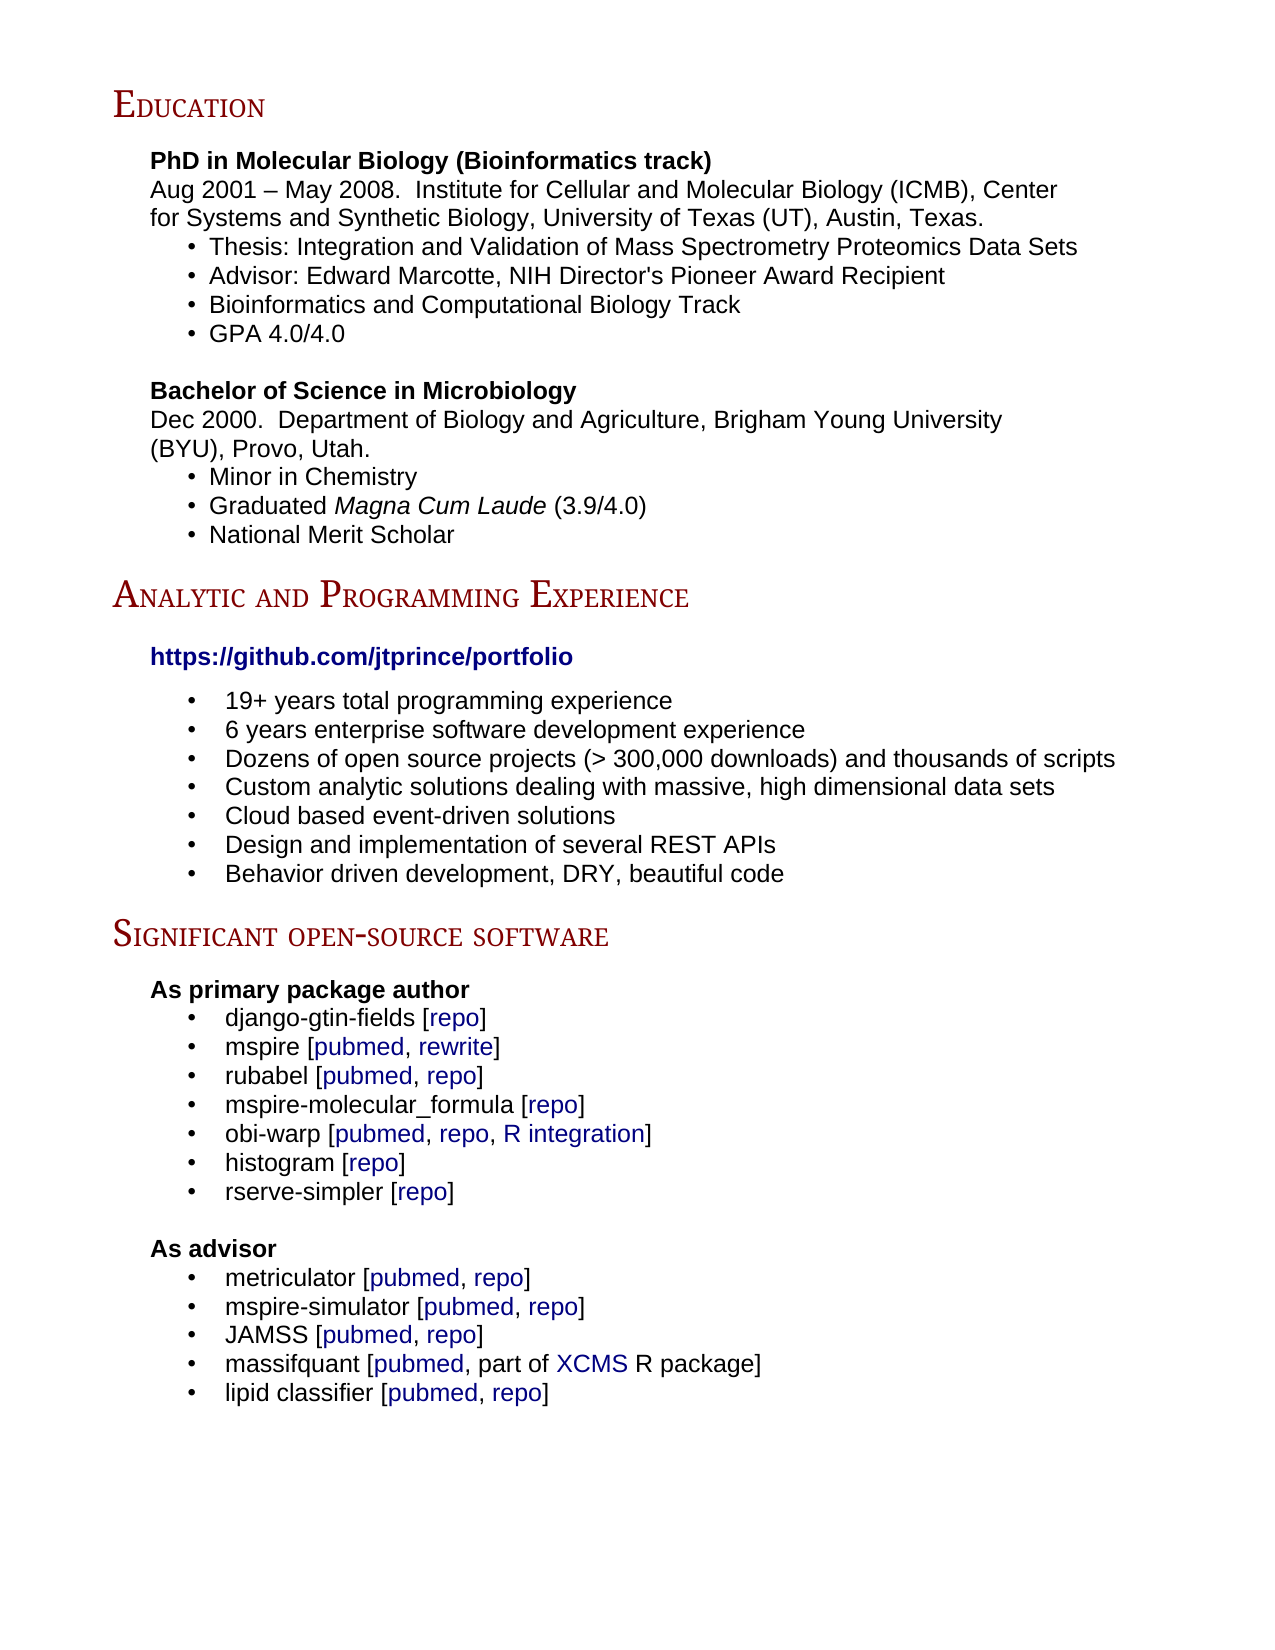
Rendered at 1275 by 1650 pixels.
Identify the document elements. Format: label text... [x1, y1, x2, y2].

list rubabel [pubmed, repo] [187, 1061, 1125, 1090]
subtitle As primary package author [150, 975, 1125, 1003]
subtitle PhD in Molecular Biology (Bioinformatics track) [150, 146, 1125, 175]
list mspire [pubmed, rewrite] [187, 1032, 1125, 1061]
list mspire-simulator [pubmed, repo] [187, 1292, 1125, 1320]
text https://github.com/jtprince/portfolio [150, 642, 1125, 671]
list metriculator [pubmed, repo] [187, 1263, 1125, 1292]
subtitle As advisor [150, 1234, 1125, 1263]
subtitle Education [112, 77, 1125, 128]
list National Merit Scholar [187, 520, 1125, 549]
subtitle Significant open-source software [112, 906, 1125, 957]
list rserve-simpler [repo] [187, 1177, 1125, 1205]
text Aug 2001 – May 2008. Institute for Cellular and Molecular Biology (ICMB), Center for Systems and Synthetic Biology, University of Texas (UT), Austin, Texas. [150, 175, 1062, 232]
list JAMSS [pubmed, repo] [187, 1320, 1125, 1349]
text Dec 2000. Department of Biology and Agriculture, Brigham Young University (BYU), Provo, Utah. [150, 405, 1062, 462]
list Bioinformatics and Computational Biology Track [187, 290, 1125, 319]
list Graduated Magna Cum Laude (3.9/4.0) [187, 491, 1125, 520]
list Cloud based event-driven solutions [187, 801, 1125, 830]
list Minor in Chemistry [187, 462, 1125, 491]
list histogram [repo] [187, 1148, 1125, 1177]
list Advisor: Edward Marcotte, NIH Director's Pioneer Award Recipient [187, 261, 1125, 290]
list 6 years enterprise software development experience [187, 715, 1125, 743]
list GPA 4.0/4.0 [187, 319, 1125, 348]
list obi-warp [pubmed, repo, R integration] [187, 1119, 1125, 1148]
list Behavior driven development, DRY, beautiful code [187, 859, 1125, 888]
list Thesis: Integration and Validation of Mass Spectrometry Proteomics Data Sets [187, 232, 1125, 261]
list 19+ years total programming experience [187, 686, 1125, 715]
list massifquant [pubmed, part of XCMS R package] [187, 1349, 1125, 1378]
list Design and implementation of several REST APIs [187, 830, 1125, 859]
list django-gtin-fields [repo] [187, 1003, 1125, 1032]
list Custom analytic solutions dealing with massive, high dimensional data sets [187, 772, 1125, 801]
list lipid classifier [pubmed, repo] [187, 1378, 1125, 1407]
list Dozens of open source projects (> 300,000 downloads) and thousands of scripts [187, 743, 1125, 772]
subtitle Bachelor of Science in Microbiology [150, 376, 1125, 405]
list mspire-molecular_formula [repo] [187, 1090, 1125, 1119]
subtitle Analytic and Programming Experience [112, 567, 1125, 618]
